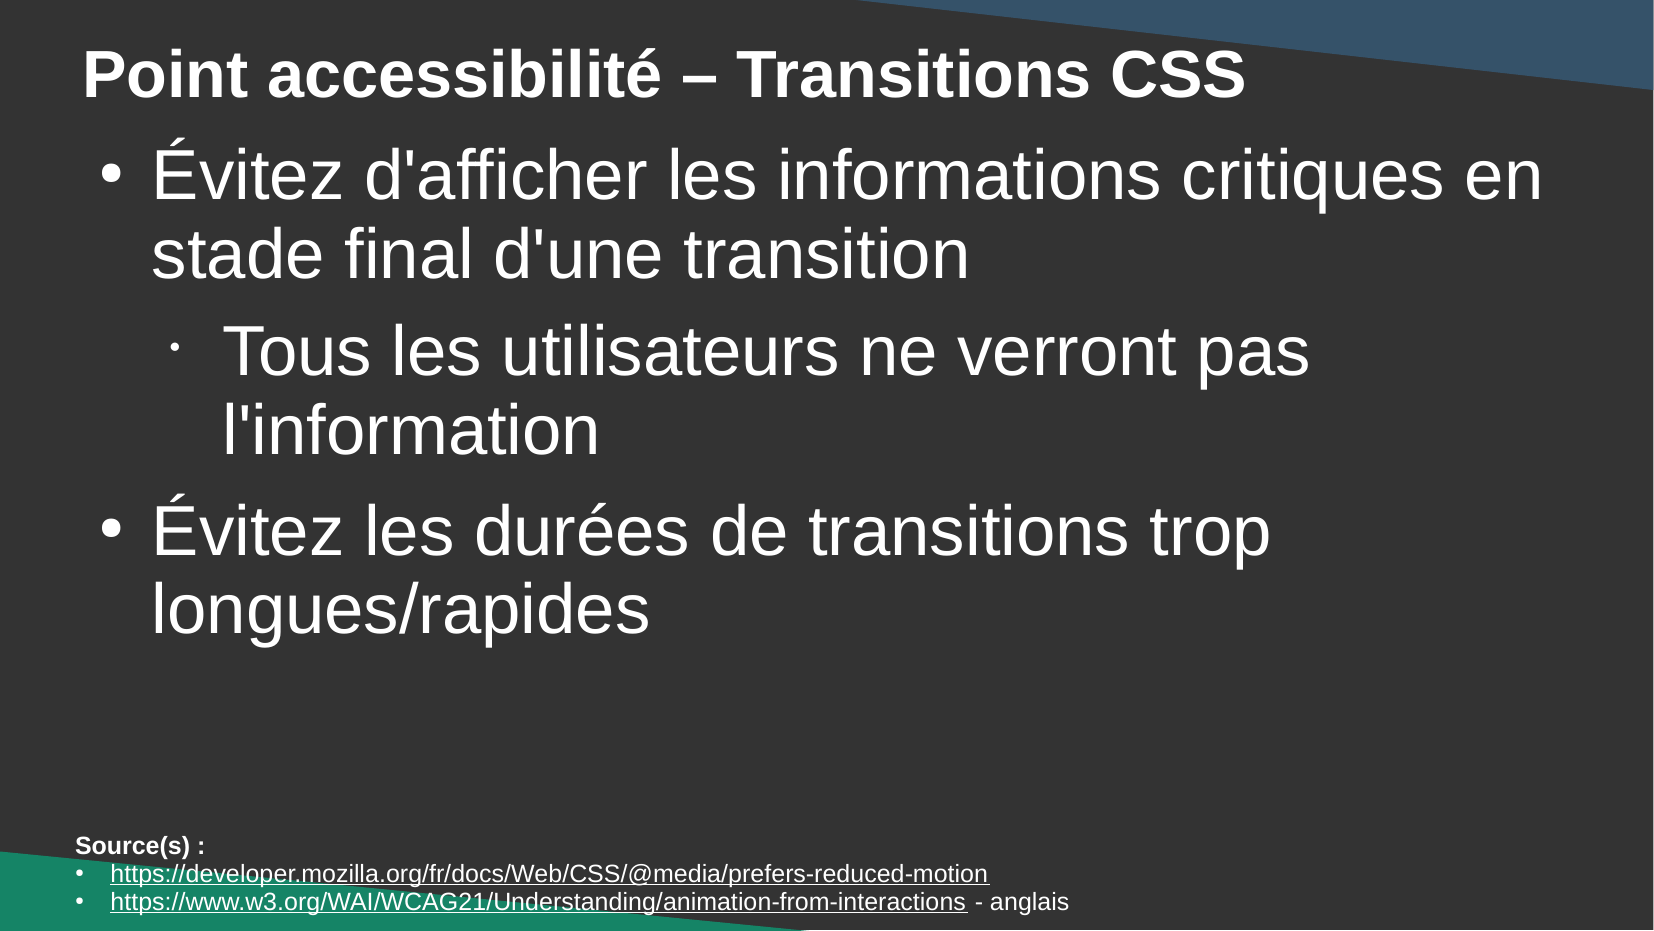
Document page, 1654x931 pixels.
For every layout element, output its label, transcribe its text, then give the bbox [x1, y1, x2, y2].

text_box [0, 851, 809, 931]
title Point accessibilité – Transitions CSS [82, 37, 1571, 122]
text_box Source(s) : https://developer.mozilla.org/fr/docs/Web/CSS/@media/prefers-reduced-motion https://www.w3.org/WAI/WCAG21/Understanding/animation-from-interactions - anglais [60, 824, 1546, 923]
text_box [856, 0, 1654, 91]
list Évitez d'afficher les informations critiques en stade final d'une transition Tous les utilisateurs ne verront pas l'information Évitez les durées de transitions trop longues/rapides [80, 135, 1605, 721]
